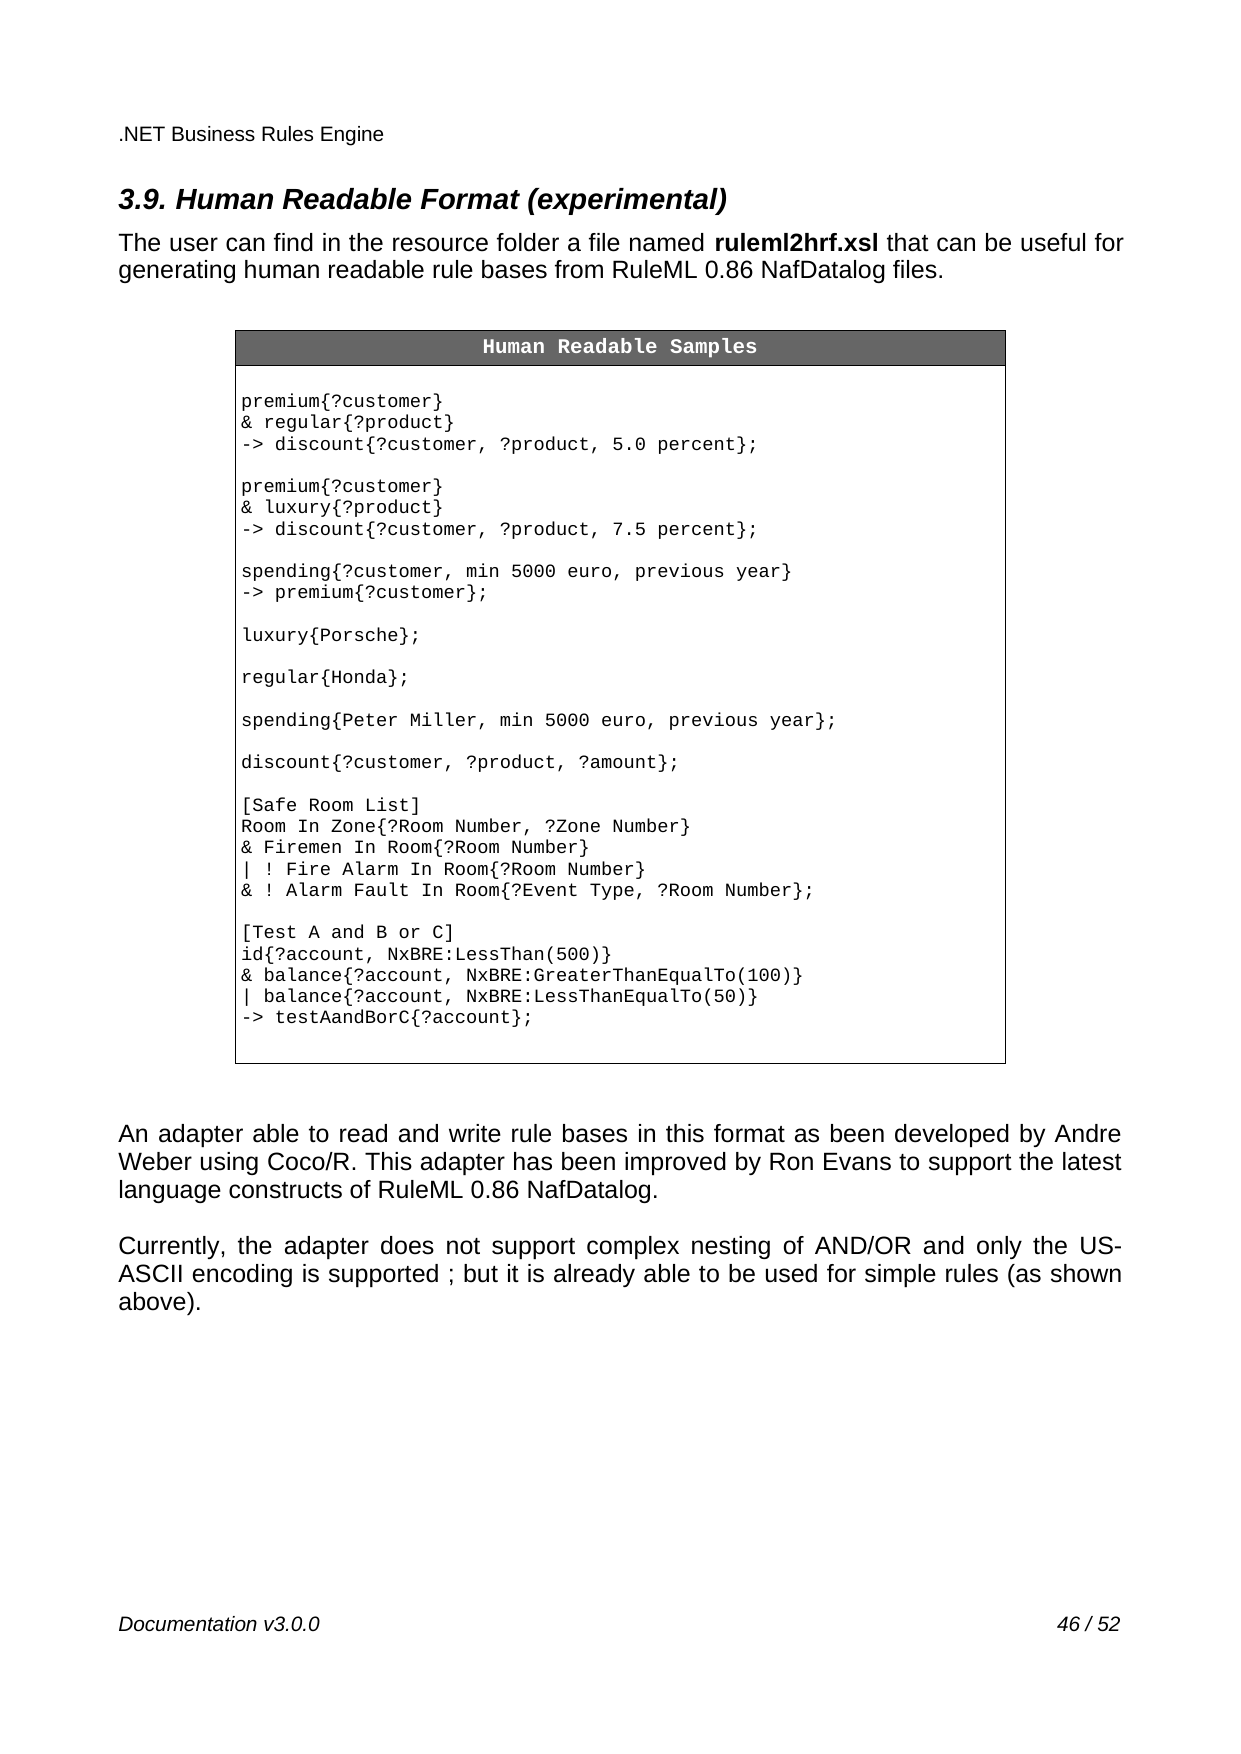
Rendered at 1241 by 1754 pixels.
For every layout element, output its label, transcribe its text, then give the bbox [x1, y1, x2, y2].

text Currently, the adapter does not support complex nesting of AND/OR and only the US-ASCII encoding is supported ; but it is already able to be used for simple rules (as shown above). [118, 1232, 1124, 1316]
text The user can find in the resource folder a file named ruleml2hrf.xsl that can be useful for generating human readable rule bases from RuleML 0.86 NafDatalog files. [118, 228, 1124, 284]
subtitle Human Readable Format (experimental) [118, 183, 1124, 216]
table_header Human Readable Samples [236, 331, 1005, 365]
table_cell premium{?customer} & regular{?product} -> discount{?customer, ?product, 5.0 percent}; premium{?customer} & luxury{?product} -> discount{?customer, ?product, 7.5 percent}; spending{?customer, min 5000 euro, previous year} -> premium{?customer}; luxury{Porsche}; regular{Honda}; spending{Peter Miller, min 5000 euro, previous year}; discount{?customer, ?product, ?amount}; [Safe Room List] Room In Zone{?Room Number, ?Zone Number} & Firemen In Room{?Room Number} | ! Fire Alarm In Room{?Room Number} & ! Alarm Fault In Room{?Event Type, ?Room Number}; [Test A and B or C] id{?account, NxBRE:LessThan(500)} & balance{?account, NxBRE:GreaterThanEqualTo(100)} | balance{?account, NxBRE:LessThanEqualTo(50)} -> testAandBorC{?account}; [236, 366, 1005, 1063]
text An adapter able to read and write rule bases in this format as been developed by Andre Weber using Coco/R. This adapter has been improved by Ron Evans to support the latest language constructs of RuleML 0.86 NafDatalog. [118, 1119, 1124, 1204]
